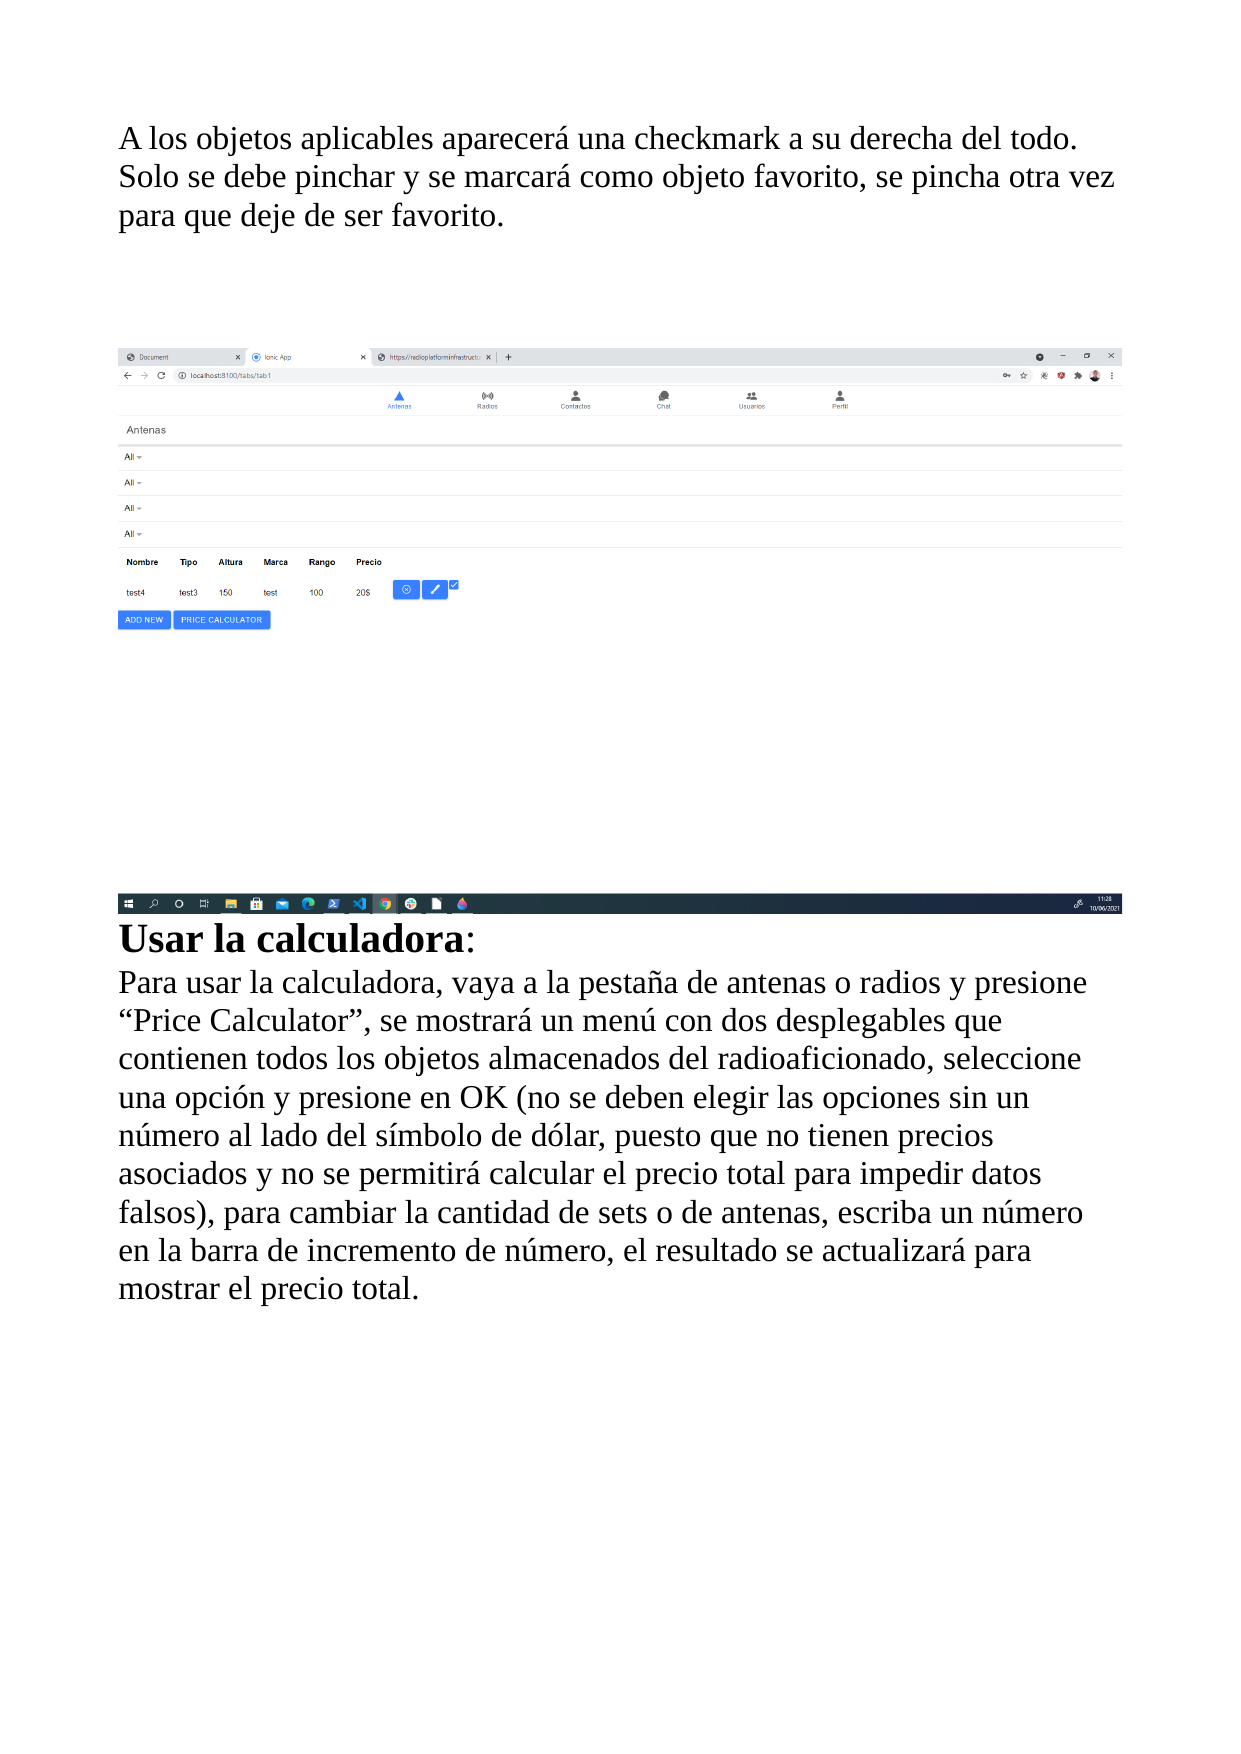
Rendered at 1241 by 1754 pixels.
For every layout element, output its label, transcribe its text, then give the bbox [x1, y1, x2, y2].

text Para usar la calculadora, vaya a la pestaña de antenas o radios y presione “Price Calculator”, se mostrará un menú con dos desplegables que contienen todos los objetos almacenados del radioaficionado, seleccione una opción y presione en OK (no se deben elegir las opciones sin un número al lado del símbolo de dólar, puesto que no tienen precios asociados y no se permitirá calcular el precio total para impedir datos falsos), para cambiar la cantidad de sets o de antenas, escriba un número en la barra de incremento de número, el resultado se actualizará para mostrar el precio total. [118, 962, 1122, 1307]
picture [118, 348, 1123, 914]
text Usar la calculadora: [118, 914, 1122, 962]
text A los objetos aplicables aparecerá una checkmark a su derecha del todo. Solo se debe pinchar y se marcará como objeto favorito, se pincha otra vez para que deje de ser favorito. [118, 118, 1122, 233]
